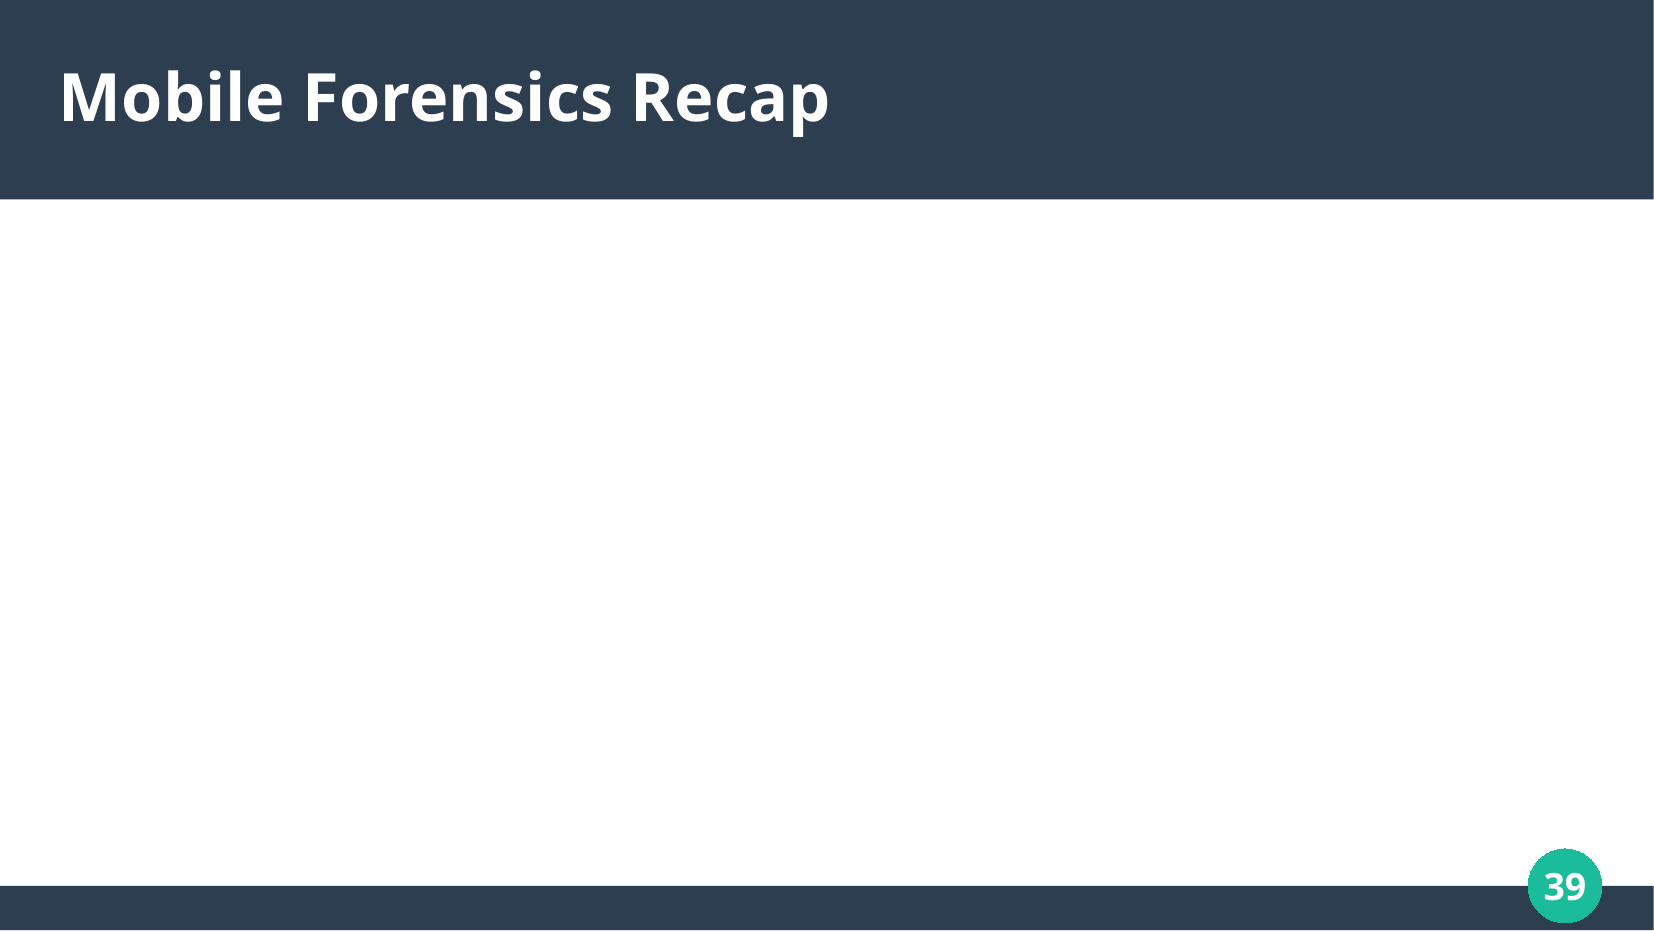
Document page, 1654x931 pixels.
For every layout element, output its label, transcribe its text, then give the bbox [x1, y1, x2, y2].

title Mobile Forensics Recap [59, 37, 1595, 155]
